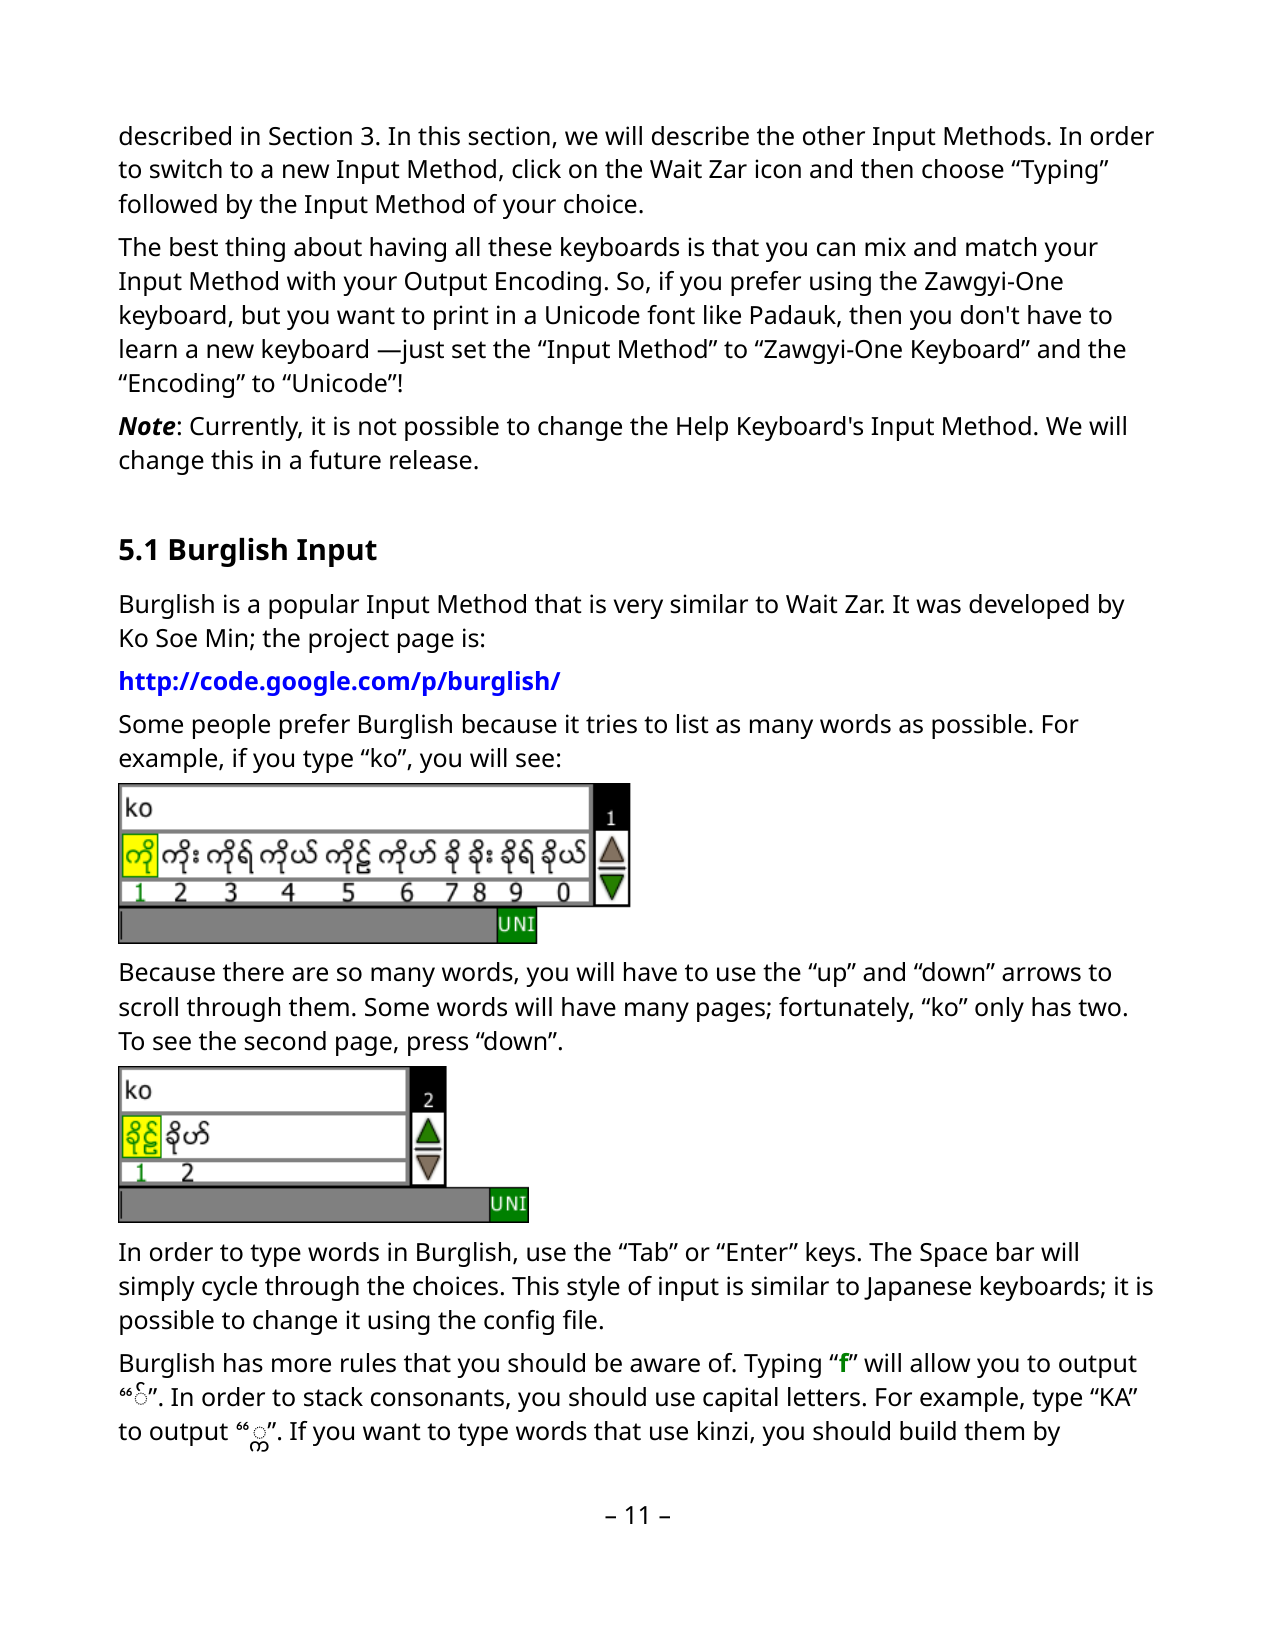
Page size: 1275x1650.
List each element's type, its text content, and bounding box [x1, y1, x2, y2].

text Note: Currently, it is not possible to change the Help Keyboard's Input Method. We will change this in a future release. [118, 409, 1157, 477]
text Burglish is a popular Input Method that is very similar to Wait Zar. It was developed by Ko Soe Min; the project page is: [118, 587, 1157, 655]
text http://code.google.com/p/burglish/ [118, 664, 1157, 698]
text The best thing about having all these keyboards is that you can mix and match your Input Method with your Output Encoding. So, if you prefer using the Zawgyi-One keyboard, but you want to print in a Unicode font like Padauk, then you don't have to learn a new keyboard —just set the “Input Method” to “Zawgyi-One Keyboard” and the “Encoding” to “Unicode”! [118, 229, 1157, 399]
text In order to type words in Burglish, use the “Tab” or “Enter” keys. The Space bar will simply cycle through the choices. This style of input is similar to Japanese keyboards; it is possible to change it using the config file. [118, 1223, 1157, 1336]
text Some people prefer Burglish because it tries to list as many words as possible. For example, if you type “ko”, you will see: [118, 707, 1157, 775]
text described in Section 3. In this section, we will describe the other Input Methods. In order to switch to a new Input Method, click on the Wait Zar icon and then choose “Typing” followed by the Input Method of your choice. [118, 118, 1157, 220]
picture [118, 1066, 529, 1223]
subtitle 5.1 Burglish Input [118, 529, 1157, 568]
picture [118, 783, 631, 944]
text Because there are so many words, you will have to use the “up” and “down” arrows to scroll through them. Some words will have many pages; fortunately, “ko” only has two. To see the second page, press “down”. [118, 944, 1157, 1057]
text Burglish has more rules that you should be aware of. Typing “f” will allow you to output “်”. In order to stack consonants, you should use capital letters. For example, type “KA” to output “္က”. If you want to type words that use kinzi, you should build them by [118, 1345, 1157, 1448]
